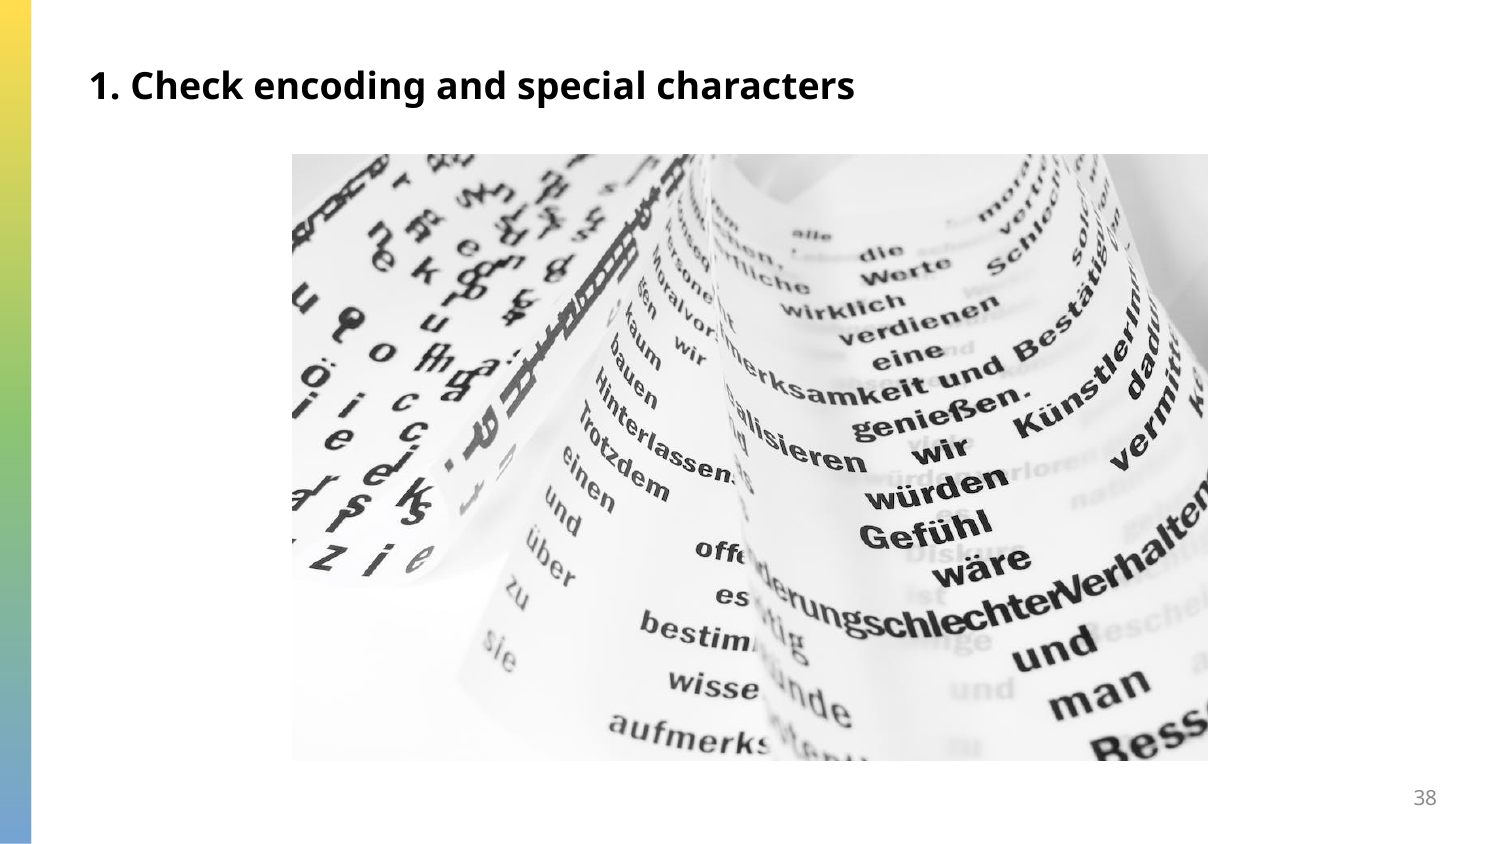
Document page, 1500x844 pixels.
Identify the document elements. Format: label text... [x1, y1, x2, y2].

list 1. Check encoding and special characters [88, 61, 1442, 157]
picture [0, 0, 1500, 844]
